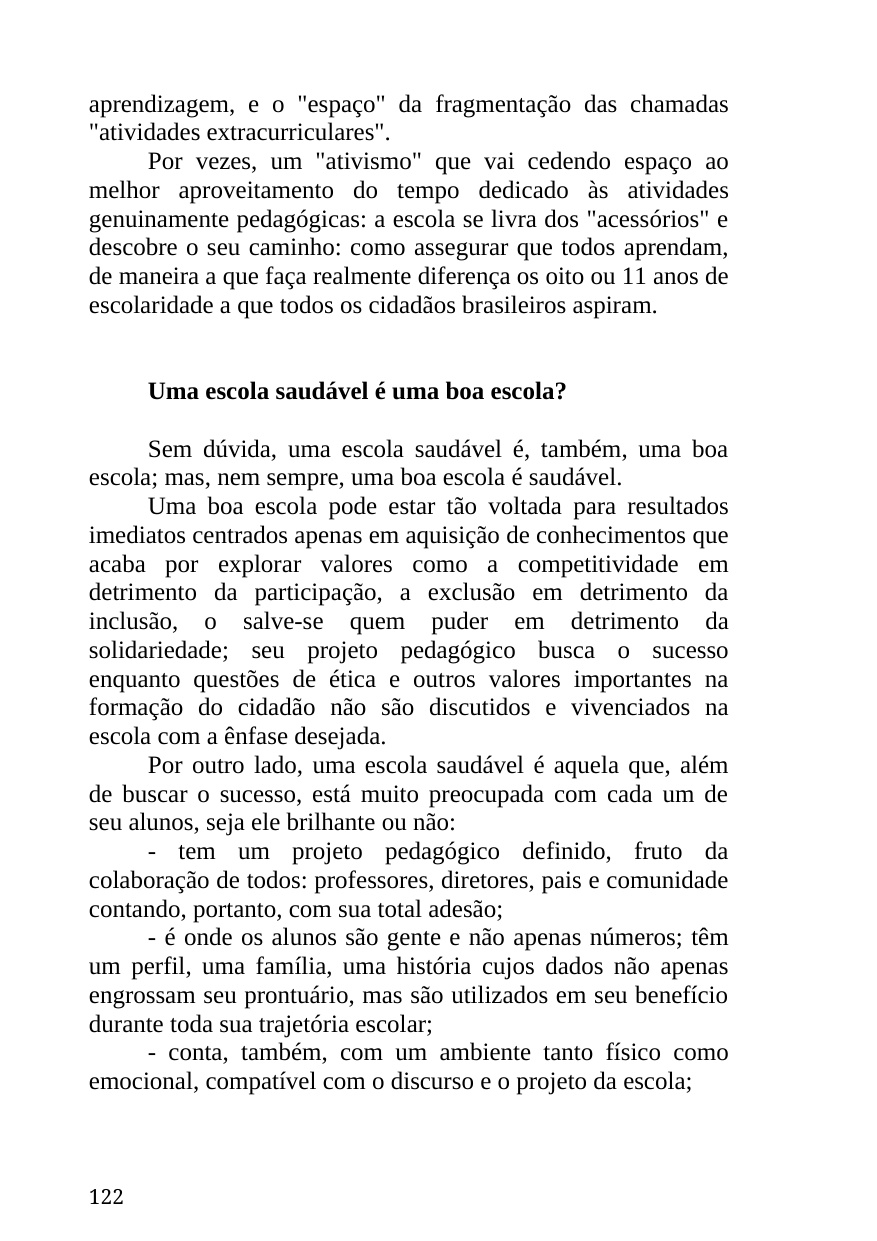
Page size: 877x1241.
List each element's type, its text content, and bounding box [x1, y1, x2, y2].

text Uma boa escola pode estar tão voltada para resultados imediatos centrados apenas em aquisição de conhecimentos que acaba por explorar valores como a competitividade em detrimento da participação, a exclusão em detrimento da inclusão, o salve-se quem puder em detrimento da solidariedade; seu projeto pedagógico busca o sucesso enquanto questões de ética e outros valores importantes na formação do cidadão não são discutidos e vivenciados na escola com a ênfase desejada. [89, 491, 729, 750]
text - conta, também, com um ambiente tanto físico como emocional, compatível com o discurso e o projeto da escola; [89, 1037, 729, 1095]
text Sem dúvida, uma escola saudável é, também, uma boa escola; mas, nem sempre, uma boa escola é saudável. [89, 434, 729, 491]
text - é onde os alunos são gente e não apenas números; têm um perfil, uma família, uma história cujos dados não apenas engrossam seu prontuário, mas são utilizados em seu benefício durante toda sua trajetória escolar; [89, 922, 729, 1037]
text aprendizagem, e o "espaço" da fragmentação das chamadas "atividades extracurriculares". [89, 89, 729, 146]
text Por outro lado, uma escola saudável é aquela que, além de buscar o sucesso, está muito preocupada com cada um de seu alunos, seja ele brilhante ou não: [89, 750, 729, 836]
text - tem um projeto pedagógico definido, fruto da colaboração de todos: professores, diretores, pais e comunidade contando, portanto, com sua total adesão; [89, 836, 729, 922]
text Por vezes, um "ativismo" que vai cedendo espaço ao melhor aproveitamento do tempo dedicado às atividades genuinamente pedagógicas: a escola se livra dos "acessórios" e descobre o seu caminho: como assegurar que todos aprendam, de maneira a que faça realmente diferença os oito ou 11 anos de escolaridade a que todos os cidadãos brasileiros aspiram. [89, 146, 729, 319]
text Uma escola saudável é uma boa escola? [89, 376, 729, 405]
